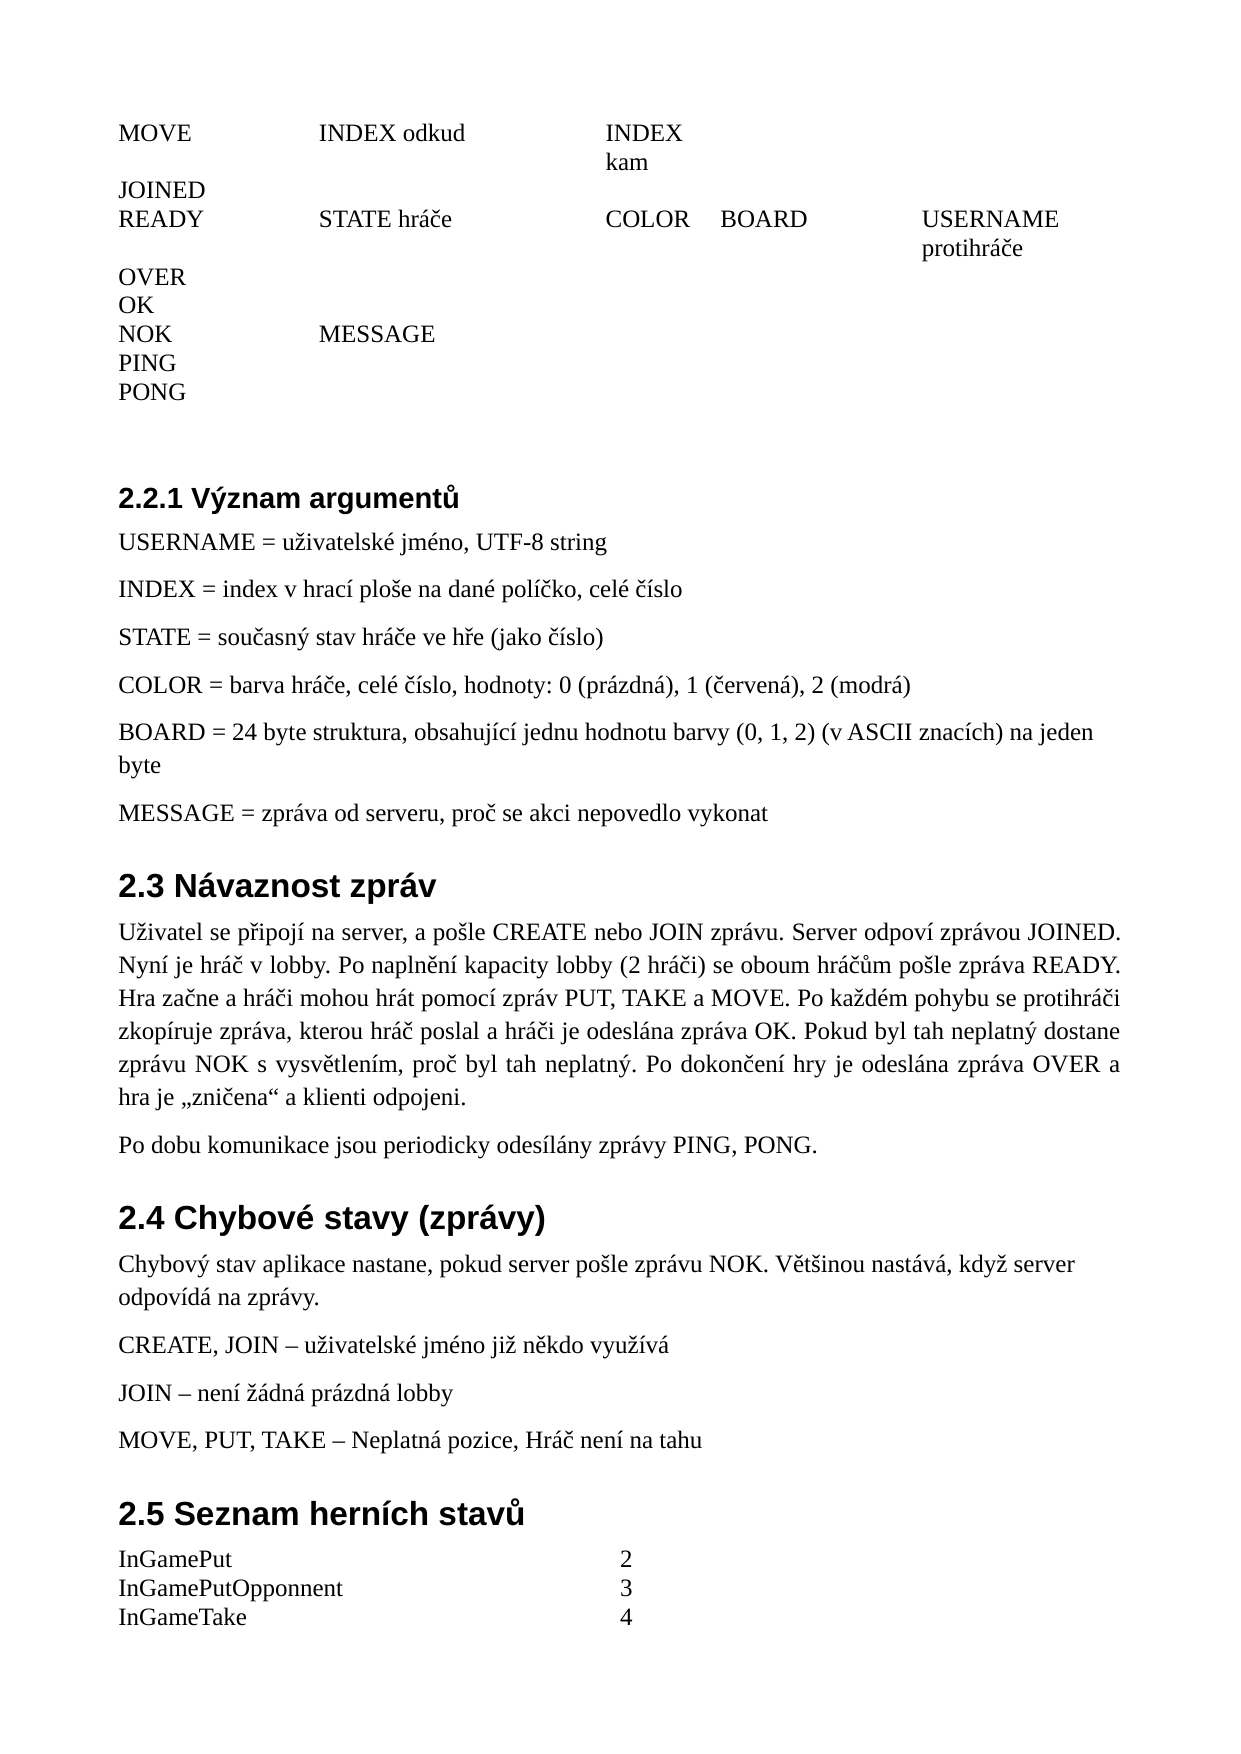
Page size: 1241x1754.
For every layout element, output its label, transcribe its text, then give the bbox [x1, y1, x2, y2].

table_cell [720, 118, 922, 176]
table_cell PONG [118, 377, 319, 406]
table_cell [605, 348, 720, 377]
table_cell NOK [118, 319, 319, 348]
table_cell OK [118, 291, 319, 319]
table_cell READY [118, 204, 319, 262]
text MOVE, PUT, TAKE – Neplatná pozice, Hráč není na tahu [118, 1425, 1122, 1454]
table_cell [319, 348, 605, 377]
table_cell 3 [620, 1573, 1122, 1602]
table_header 2 [620, 1545, 1122, 1573]
table_cell INDEX odkud [319, 118, 605, 176]
table_cell [319, 262, 605, 291]
table_cell [720, 377, 922, 406]
subtitle 2.4 Chybové stavy (zprávy) [118, 1198, 1122, 1237]
table_cell OVER [118, 262, 319, 291]
text Po dobu komunikace jsou periodicky odesílány zprávy PING, PONG. [118, 1130, 1122, 1159]
table_cell [720, 348, 922, 377]
table_cell InGamePutOpponnent [118, 1573, 620, 1602]
table_cell [922, 118, 1123, 176]
text Uživatel se připojí na server, a pošle CREATE nebo JOIN zprávu. Server odpoví zprávou JOINED. Nyní je hráč v lobby. Po naplnění kapacity lobby (2 hráči) se oboum hráčům pošle zpráva READY. Hra začne a hráči mohou hrát pomocí zpráv PUT, TAKE a MOVE. Po každém pohybu se protihráči zkopíruje zpráva, kterou hráč poslal a hráči je odeslána zpráva OK. Pokud byl tah neplatný dostane zprávu NOK s vysvětlením, proč byl tah neplatný. Po dokončení hry je odeslána zpráva OVER a hra je „zničena“ a klienti odpojeni. [118, 917, 1122, 1111]
table_cell [319, 377, 605, 406]
table_cell BOARD [720, 204, 922, 262]
table_cell 4 [620, 1602, 1122, 1631]
table_cell USERNAME protihráče [922, 204, 1123, 262]
text USERNAME = uživatelské jméno, UTF-8 string [118, 527, 1122, 556]
table_cell JOINED [118, 176, 319, 204]
table_cell [922, 262, 1123, 291]
text MESSAGE = zpráva od serveru, proč se akci nepovedlo vykonat [118, 798, 1122, 827]
table_cell InGameTake [118, 1602, 620, 1631]
table_cell [720, 319, 922, 348]
table_cell [605, 262, 720, 291]
table_cell COLOR [605, 204, 720, 262]
table_cell [319, 291, 605, 319]
table_cell [605, 319, 720, 348]
table_cell INDEX kam [605, 118, 720, 176]
table_cell [922, 176, 1123, 204]
text JOIN – není žádná prázdná lobby [118, 1378, 1122, 1406]
table_cell [922, 291, 1123, 319]
table_cell MESSAGE [319, 319, 605, 348]
table_cell STATE hráče [319, 204, 605, 262]
text COLOR = barva hráče, celé číslo, hodnoty: 0 (prázdná), 1 (červená), 2 (modrá) [118, 670, 1122, 698]
table_cell [720, 262, 922, 291]
text INDEX = index v hrací ploše na dané políčko, celé číslo [118, 574, 1122, 603]
table_cell [720, 291, 922, 319]
table_cell [922, 377, 1123, 406]
text Chybový stav aplikace nastane, pokud server pošle zprávu NOK. Většinou nastává, když server odpovídá na zprávy. [118, 1249, 1122, 1311]
text BOARD = 24 byte struktura, obsahující jednu hodnotu barvy (0, 1, 2) (v ASCII znacích) na jeden byte [118, 717, 1122, 779]
table_cell [605, 176, 720, 204]
table_cell [922, 348, 1123, 377]
subtitle 2.5 Seznam herních stavů [118, 1494, 1122, 1532]
subtitle 2.3 Návaznost zpráv [118, 866, 1122, 905]
table_cell PING [118, 348, 319, 377]
table_cell [922, 319, 1123, 348]
table_cell [605, 377, 720, 406]
table_cell [720, 176, 922, 204]
table_cell [605, 291, 720, 319]
table_cell MOVE [118, 118, 319, 176]
table_header InGamePut [118, 1545, 620, 1573]
subtitle 2.2.1 Význam argumentů [118, 481, 1122, 514]
table_cell [319, 176, 605, 204]
text CREATE, JOIN – uživatelské jméno již někdo využívá [118, 1330, 1122, 1359]
text STATE = současný stav hráče ve hře (jako číslo) [118, 622, 1122, 651]
